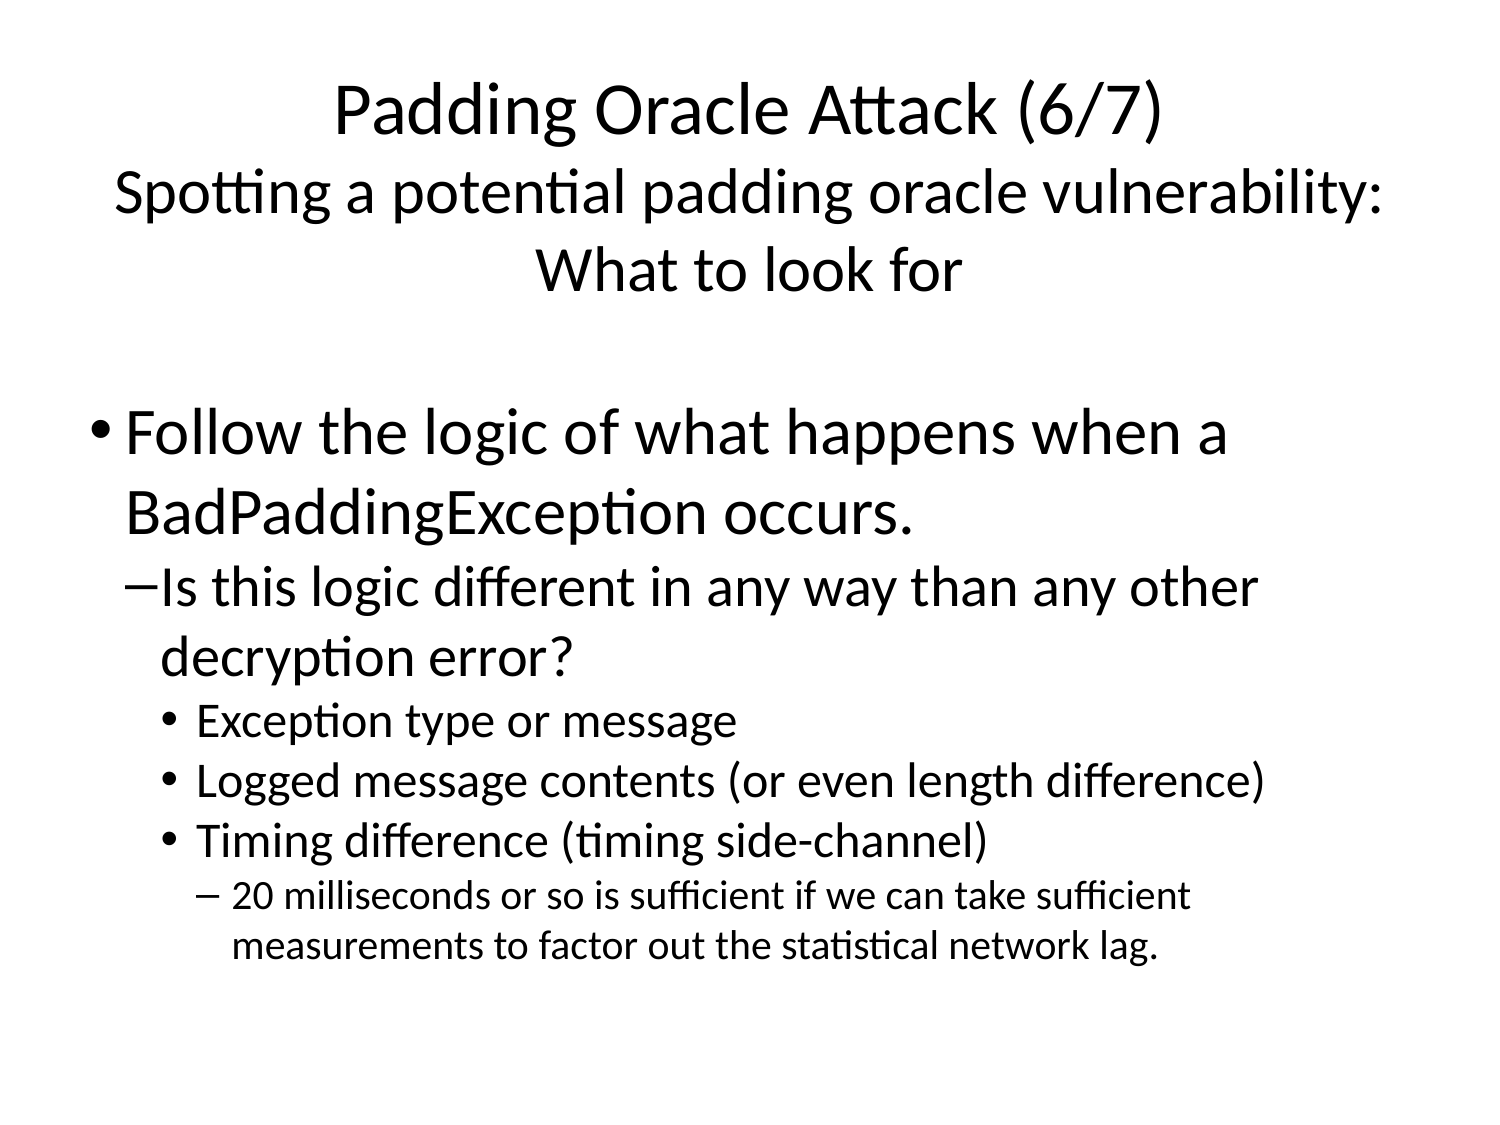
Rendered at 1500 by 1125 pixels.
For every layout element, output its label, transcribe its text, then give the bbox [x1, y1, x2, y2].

text_box Padding Oracle Attack (6/7) Spotting a potential padding oracle vulnerability: What to look for [75, 71, 1425, 292]
text_box Follow the logic of what happens when a BadPaddingException occurs. Is this logic different in any way than any other decryption error? Exception type or message Logged message contents (or even length difference) Timing difference (timing side-channel) 20 milliseconds or so is sufficient if we can take sufficient measurements to factor out the statistical network lag. [75, 380, 1425, 1123]
